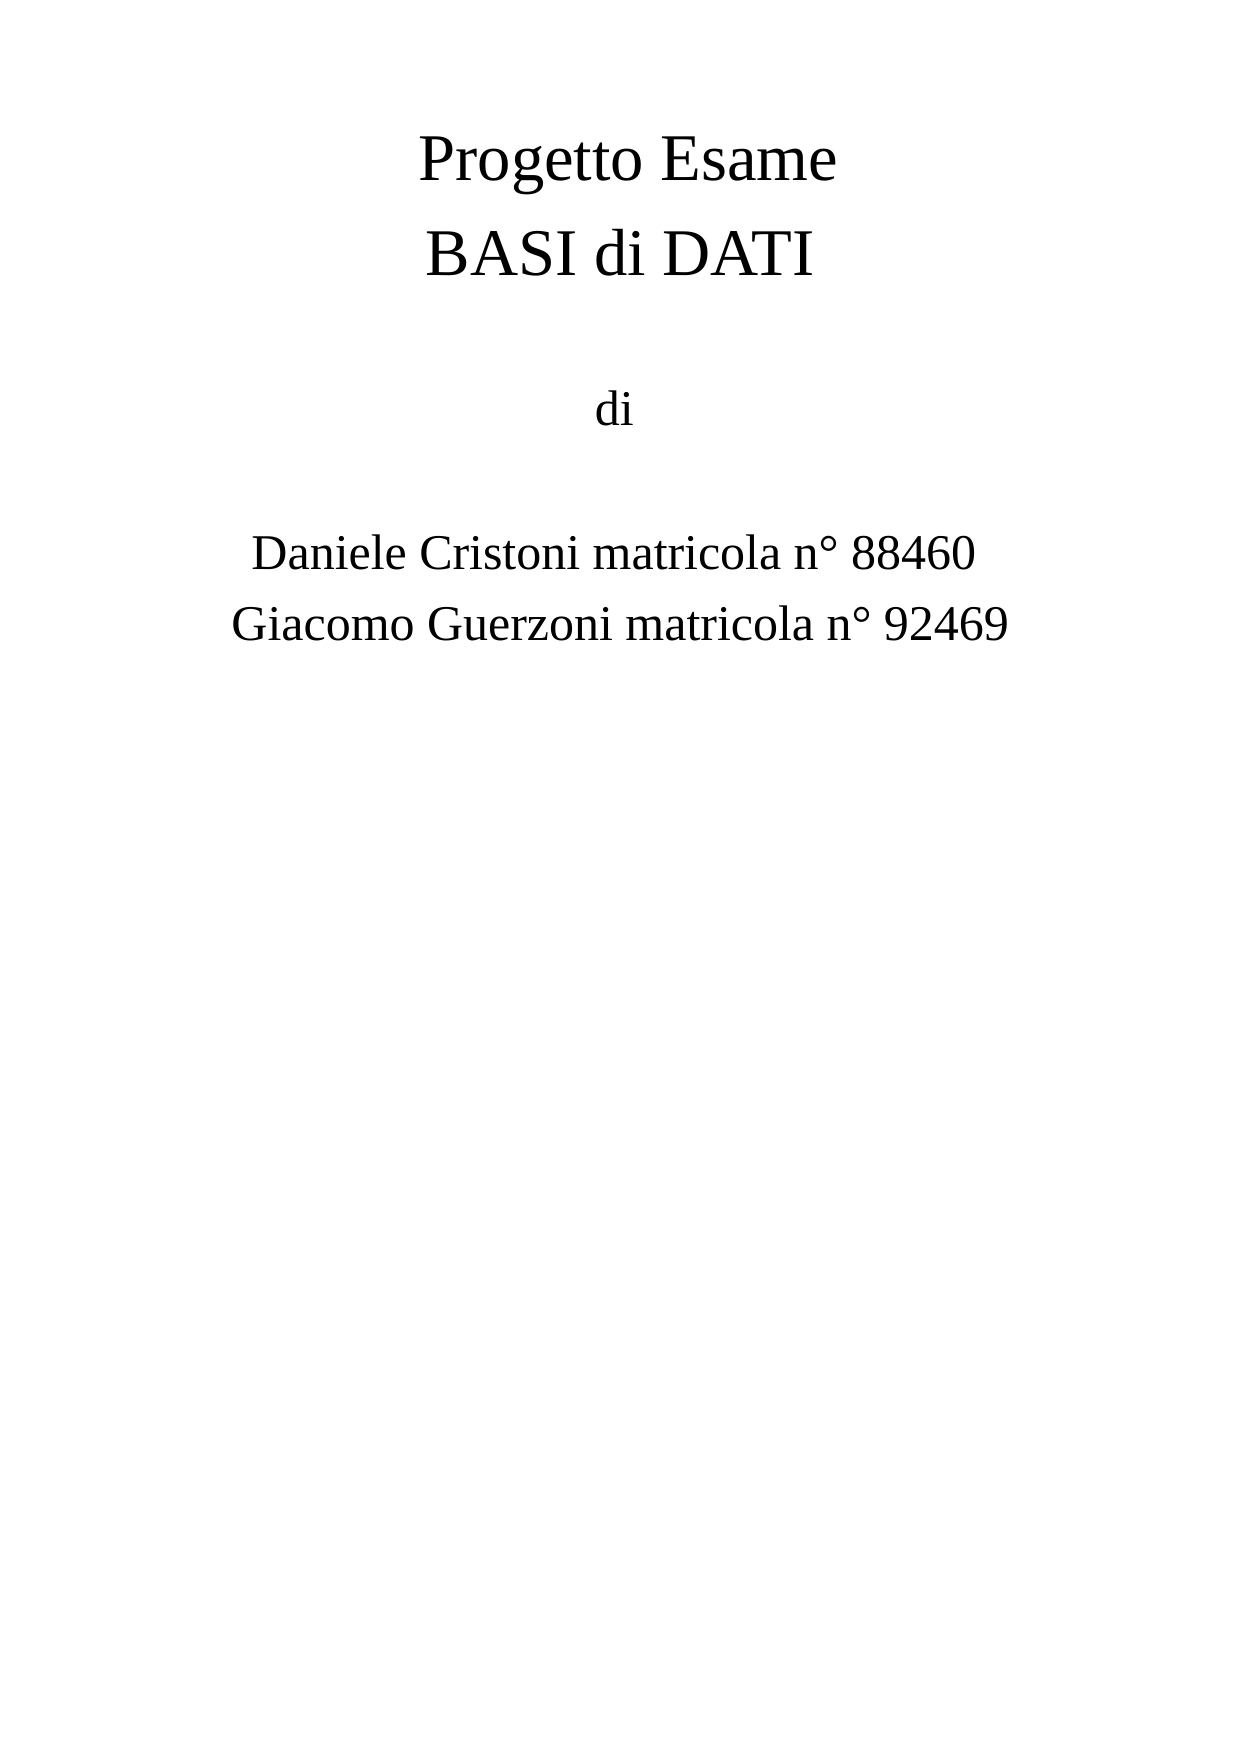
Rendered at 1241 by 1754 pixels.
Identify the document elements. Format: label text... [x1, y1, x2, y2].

text ­ ­Progetto Esame [118, 118, 1122, 195]
text Daniele Cristoni matricola n° 88460 [118, 522, 1122, 580]
text di [118, 379, 1122, 437]
text BASI di DATI [118, 213, 1122, 289]
text Giacomo Guerzoni matricola n° 92469 [118, 594, 1122, 652]
